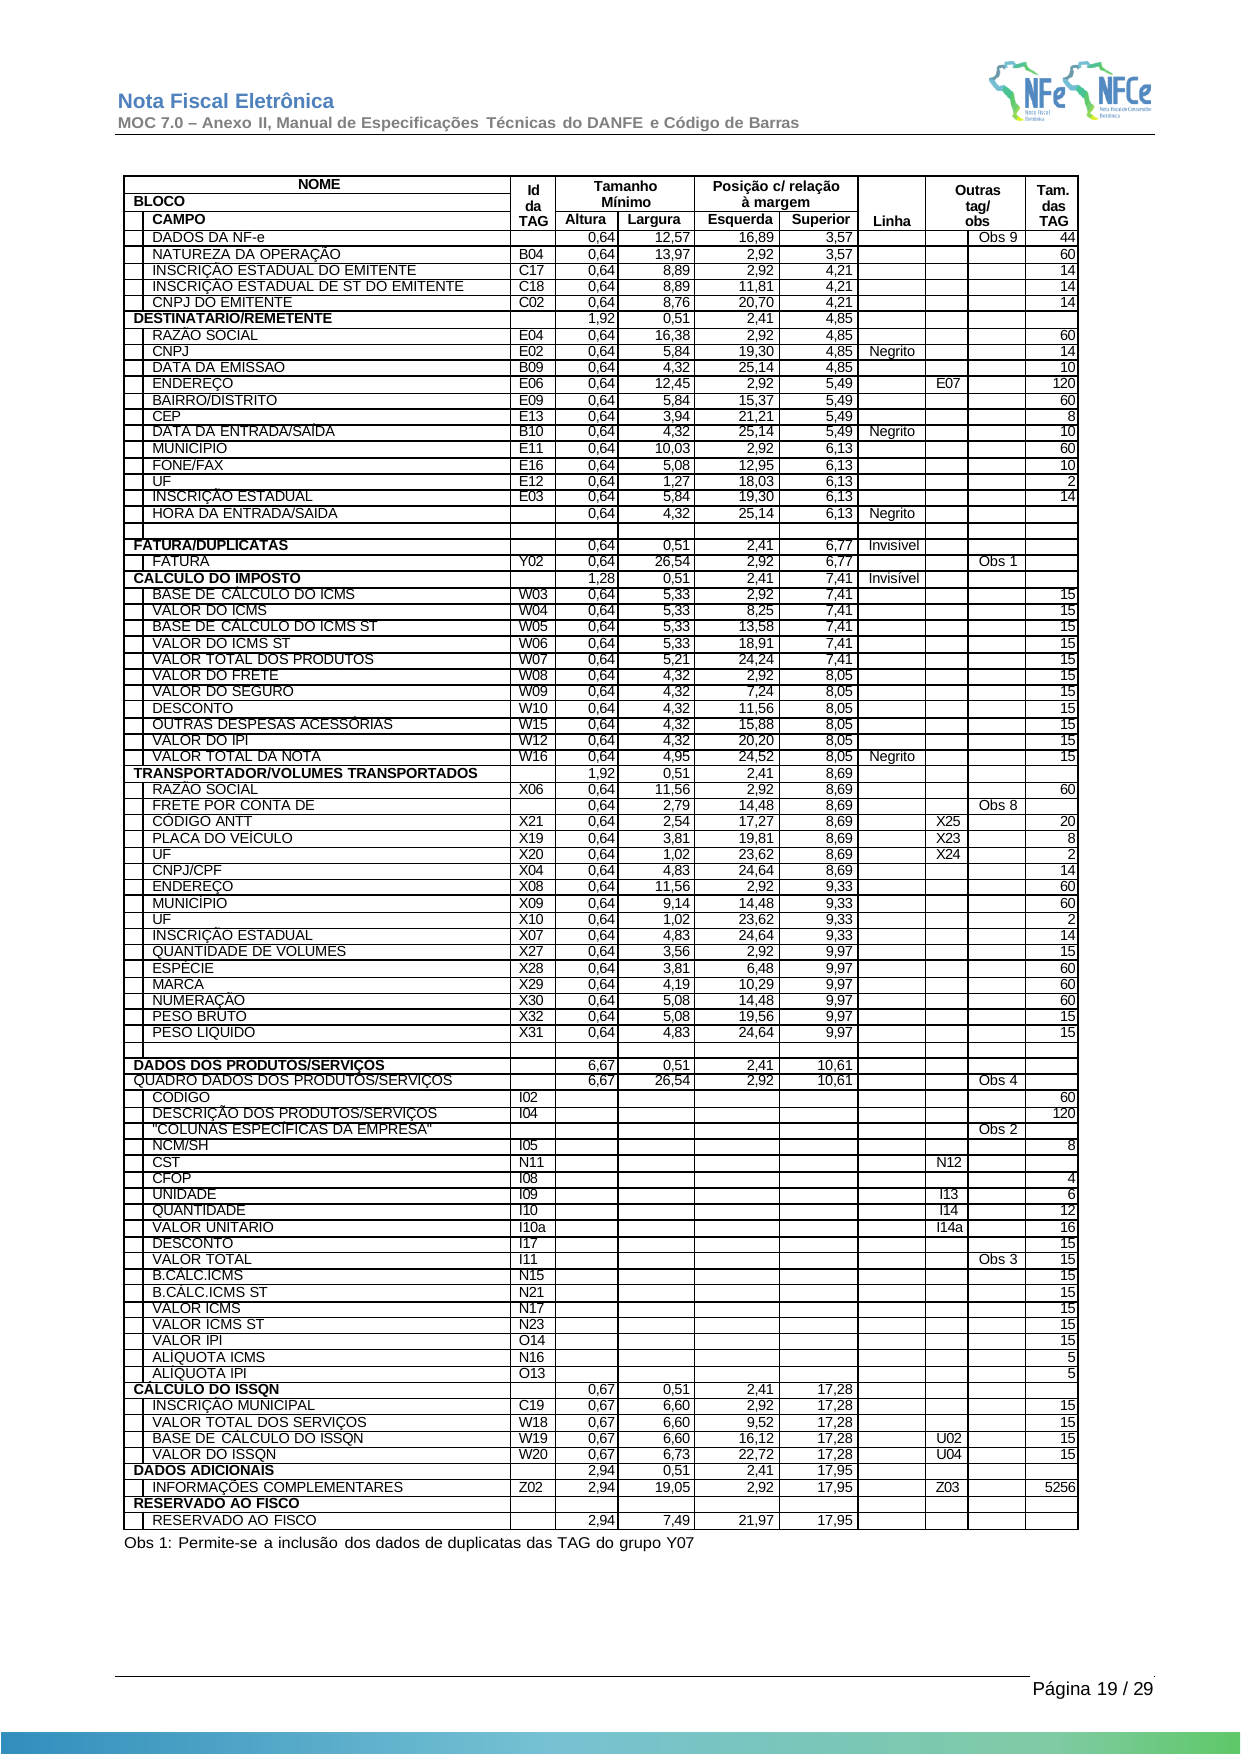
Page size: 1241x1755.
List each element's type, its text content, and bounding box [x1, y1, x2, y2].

table_cell ALÍQUOTA IPI [144, 1367, 510, 1382]
table_cell [859, 1513, 925, 1529]
table_cell B04 [511, 247, 555, 263]
table_cell [969, 961, 1025, 977]
table_cell 0,64 [556, 605, 617, 619]
table_cell [859, 637, 925, 652]
table_cell X30 [511, 994, 555, 1008]
table_cell 8,69 [780, 864, 857, 878]
table_cell W03 [511, 589, 555, 603]
table_cell 8,89 [619, 280, 694, 294]
table_cell [1026, 1156, 1077, 1171]
table_cell VALOR UNITÁRIO [144, 1221, 510, 1236]
table_cell [125, 701, 142, 717]
table_cell 9,97 [780, 961, 857, 977]
table_cell [969, 377, 1025, 392]
table_cell 15 [1026, 1285, 1077, 1301]
table_cell [619, 1173, 694, 1187]
table_cell 14 [1026, 280, 1077, 294]
table_cell 7,41 [780, 589, 857, 603]
table_cell [926, 799, 967, 814]
table_cell [969, 280, 1025, 294]
table_cell [780, 524, 857, 538]
table_cell [125, 1189, 142, 1203]
table_cell INSCRIÇÃO ESTADUAL DE ST DO EMITENTE [144, 280, 510, 294]
table_cell 4,32 [619, 361, 694, 375]
table_cell [859, 1043, 925, 1057]
table_cell 8,69 [780, 799, 857, 814]
table_cell [619, 1156, 694, 1171]
table_cell [859, 1318, 925, 1333]
table_cell 9,33 [780, 929, 857, 943]
table_cell X06 [511, 783, 555, 798]
table_cell [926, 329, 967, 343]
table_cell [969, 1480, 1025, 1496]
table_cell 60 [1026, 994, 1077, 1008]
table_cell [926, 1383, 967, 1398]
table_cell N21 [511, 1285, 555, 1301]
table_header Posição c/ relação à margem [695, 177, 857, 211]
table_cell 8,69 [780, 831, 857, 847]
table_cell 2,94 [556, 1464, 617, 1478]
table_cell 60 [1026, 329, 1077, 343]
table_cell [859, 913, 925, 927]
table_cell [969, 312, 1025, 327]
table_cell 9,52 [695, 1415, 779, 1431]
table_cell 17,28 [780, 1399, 857, 1413]
table_cell [619, 1497, 694, 1512]
table_cell [926, 540, 967, 554]
table_cell [780, 1238, 857, 1252]
table_cell [125, 670, 142, 684]
table_cell [859, 799, 925, 814]
table_cell [926, 1238, 967, 1252]
table_cell U04 [926, 1448, 967, 1462]
table_cell [926, 978, 967, 992]
table_cell [969, 621, 1025, 635]
table_cell X09 [511, 896, 555, 912]
table_cell 3,81 [619, 831, 694, 847]
table_cell DADOS ADICIONAIS [125, 1464, 510, 1478]
table_cell 8,05 [780, 719, 857, 733]
table_cell [125, 1480, 142, 1496]
table_cell [125, 1513, 142, 1529]
table_cell [969, 264, 1025, 278]
table_cell [969, 1043, 1025, 1057]
table_cell 6,48 [695, 961, 779, 977]
table_cell 0,64 [556, 361, 617, 375]
table_cell [859, 978, 925, 992]
table_cell 16,38 [619, 329, 694, 343]
table_cell [859, 1140, 925, 1154]
table_cell C18 [511, 280, 555, 294]
table_cell [619, 1043, 694, 1057]
table_cell 7,41 [780, 637, 857, 652]
table_cell [969, 783, 1025, 798]
table_cell [1026, 507, 1077, 522]
table_cell CNPJ/CPF [144, 864, 510, 878]
table_cell [926, 572, 967, 587]
table_cell 13,97 [619, 247, 694, 263]
table_cell [511, 572, 555, 587]
table_cell VALOR DO ICMS ST [144, 637, 510, 652]
table_cell [695, 1189, 779, 1203]
table_cell [780, 1173, 857, 1187]
table_cell I05 [511, 1140, 555, 1154]
table_cell 4,83 [619, 1026, 694, 1041]
table_cell [619, 1108, 694, 1122]
table_cell [695, 1156, 779, 1171]
table_cell 0,64 [556, 540, 617, 554]
table_cell [926, 994, 967, 1008]
table_cell [969, 572, 1025, 587]
table_cell [125, 247, 142, 263]
table_cell B09 [511, 361, 555, 375]
table_cell [926, 1253, 967, 1268]
table_cell [125, 1253, 142, 1268]
table_cell Obs 9 [969, 231, 1025, 245]
table_cell CNPJ DO EMITENTE [144, 296, 510, 310]
table_cell [859, 280, 925, 294]
table_cell 5,33 [619, 589, 694, 603]
table_cell 0,64 [556, 247, 617, 263]
table_cell [969, 1432, 1025, 1447]
table_cell [859, 377, 925, 392]
table_cell CÁLCULO DO ISSQN [125, 1383, 510, 1398]
table_cell 1,02 [619, 848, 694, 863]
table_cell VALOR TOTAL [144, 1253, 510, 1268]
table_cell 0,64 [556, 719, 617, 733]
table_cell W04 [511, 605, 555, 619]
table_cell [926, 1497, 967, 1512]
table_cell 15 [1026, 1010, 1077, 1024]
table_cell 2,41 [695, 1383, 779, 1398]
table_cell 8,05 [780, 735, 857, 749]
table_cell E06 [511, 377, 555, 392]
table_cell 0,64 [556, 783, 617, 798]
table_cell C19 [511, 1399, 555, 1413]
table_cell [926, 1285, 967, 1301]
table_cell [859, 1497, 925, 1512]
table_cell [780, 1253, 857, 1268]
table_cell 6,77 [780, 556, 857, 570]
table_cell [859, 929, 925, 943]
table_cell [1026, 1043, 1077, 1057]
table_cell X04 [511, 864, 555, 878]
table_cell [619, 1189, 694, 1203]
table_cell [780, 1124, 857, 1138]
table_cell [125, 1124, 142, 1138]
table_cell [969, 654, 1025, 668]
table_cell 9,33 [780, 896, 857, 912]
table_cell [969, 815, 1025, 829]
table_cell 16 [1026, 1221, 1077, 1236]
table_cell 60 [1026, 1091, 1077, 1106]
table_cell DESCONTO [144, 701, 510, 717]
table_cell [859, 459, 925, 473]
table_cell 15 [1026, 589, 1077, 603]
table_cell [1026, 312, 1077, 327]
table_cell 18,91 [695, 637, 779, 652]
table_cell [780, 1350, 857, 1366]
table_cell [969, 848, 1025, 863]
table_cell 44 [1026, 231, 1077, 245]
table_cell [125, 1043, 142, 1057]
table_cell 19,81 [695, 831, 779, 847]
table_cell [859, 410, 925, 424]
table_cell [511, 540, 555, 554]
table_cell [926, 410, 967, 424]
table_cell Negrito [859, 507, 925, 522]
table_cell 4,85 [780, 361, 857, 375]
table_cell 5,33 [619, 621, 694, 635]
table_cell 2,41 [695, 312, 779, 327]
table_cell 5 [1026, 1350, 1077, 1366]
table_cell DADOS DA NF-e [144, 231, 510, 245]
table_cell 5,49 [780, 394, 857, 408]
table_cell 9,14 [619, 896, 694, 912]
table_cell [859, 766, 925, 782]
table_cell 9,97 [780, 994, 857, 1008]
table_cell E11 [511, 442, 555, 457]
table_cell 0,51 [619, 766, 694, 782]
table_cell [859, 1383, 925, 1398]
table_cell 1,92 [556, 766, 617, 782]
table_cell [859, 864, 925, 878]
table_cell 21,97 [695, 1513, 779, 1529]
table_cell RAZÃO SOCIAL [144, 783, 510, 798]
table_cell Z03 [926, 1480, 967, 1496]
table_cell [125, 686, 142, 700]
table_cell W10 [511, 701, 555, 717]
table_cell DESTINATÁRIO/REMETENTE [125, 312, 510, 327]
table_cell N11 [511, 1156, 555, 1171]
table_cell 2,92 [695, 1399, 779, 1413]
table_cell [926, 701, 967, 717]
table_cell I11 [511, 1253, 555, 1268]
table_cell [125, 345, 142, 359]
table_cell 9,33 [780, 913, 857, 927]
table_cell [969, 589, 1025, 603]
table_cell 9,97 [780, 1026, 857, 1041]
table_cell [926, 442, 967, 457]
table_cell [969, 507, 1025, 522]
table_cell B.CÁLC.ICMS [144, 1270, 510, 1284]
table_cell 17,95 [780, 1513, 857, 1529]
table_cell [926, 280, 967, 294]
table_cell [859, 783, 925, 798]
table_cell [125, 751, 142, 765]
table_cell [969, 605, 1025, 619]
table_cell [125, 1221, 142, 1236]
table_cell 0,64 [556, 621, 617, 635]
table_cell 2 [1026, 848, 1077, 863]
table_cell [125, 1270, 142, 1284]
table_cell [1026, 540, 1077, 554]
table_cell [1026, 556, 1077, 570]
table_cell 15 [1026, 605, 1077, 619]
table_cell 10 [1026, 426, 1077, 440]
table_cell 0,64 [556, 377, 617, 392]
table_cell [926, 654, 967, 668]
table_cell [926, 864, 967, 878]
table_cell [859, 589, 925, 603]
table_cell [859, 1432, 925, 1447]
table_cell [695, 1238, 779, 1252]
table_cell [859, 394, 925, 408]
table_cell 17,28 [780, 1432, 857, 1447]
table_cell 120 [1026, 1108, 1077, 1122]
table_cell 0,64 [556, 329, 617, 343]
table_cell 11,81 [695, 280, 779, 294]
table_cell INSCRIÇÃO ESTADUAL [144, 929, 510, 943]
table_cell 0,67 [556, 1415, 617, 1431]
table_cell [695, 1091, 779, 1106]
table_header Linha [859, 177, 925, 229]
table_cell DATA DA ENTRADA/SAÍDA [144, 426, 510, 440]
table_cell [926, 1415, 967, 1431]
table_cell INSCRIÇÃO MUNICIPAL [144, 1399, 510, 1413]
table_cell 16,12 [695, 1432, 779, 1447]
table_cell [125, 459, 142, 473]
table_cell Obs 8 [969, 799, 1025, 814]
table_cell [125, 280, 142, 294]
table_cell 0,51 [619, 1383, 694, 1398]
table_cell 23,62 [695, 913, 779, 927]
table_cell 4,32 [619, 701, 694, 717]
table_cell 4,32 [619, 735, 694, 749]
table_cell [926, 1173, 967, 1187]
table_cell 0,64 [556, 929, 617, 943]
table_cell 9,97 [780, 978, 857, 992]
table_cell [926, 1108, 967, 1122]
table_cell VALOR TOTAL DOS PRODUTOS [144, 654, 510, 668]
table_cell 2,92 [695, 1480, 779, 1496]
table_cell 0,64 [556, 913, 617, 927]
table_cell 15 [1026, 1303, 1077, 1317]
table_cell 4,85 [780, 312, 857, 327]
table_cell I04 [511, 1108, 555, 1122]
table_header Outras tag/ obs [926, 177, 1025, 229]
table_cell [695, 1108, 779, 1122]
table_cell 15 [1026, 1253, 1077, 1268]
table_cell [969, 913, 1025, 927]
table_cell 14 [1026, 491, 1077, 505]
table_cell [859, 1205, 925, 1219]
table_cell [144, 1043, 510, 1057]
table_cell UF [144, 848, 510, 863]
table_cell [859, 1367, 925, 1382]
table_cell [969, 751, 1025, 765]
table_cell 2 [1026, 475, 1077, 489]
table_cell [969, 329, 1025, 343]
table_cell 6,13 [780, 459, 857, 473]
table_cell 0,64 [556, 880, 617, 894]
table_cell [780, 1156, 857, 1171]
table_cell [619, 1124, 694, 1138]
table_cell X28 [511, 961, 555, 977]
table_cell [556, 1221, 617, 1236]
table_cell CÓDIGO [144, 1091, 510, 1106]
table_cell [695, 1367, 779, 1382]
table_cell [859, 442, 925, 457]
table_cell [125, 1091, 142, 1106]
table_cell [780, 1270, 857, 1284]
table_cell 20,70 [695, 296, 779, 310]
table_cell [1026, 572, 1077, 587]
table_cell 23,62 [695, 848, 779, 863]
table_cell 8,69 [780, 815, 857, 829]
table_cell Obs 1 [969, 556, 1025, 570]
table_cell [619, 1221, 694, 1236]
table_cell 2,92 [695, 556, 779, 570]
table_cell X19 [511, 831, 555, 847]
table_cell 10,61 [780, 1075, 857, 1089]
table_cell [125, 1156, 142, 1171]
table_cell 7,41 [780, 621, 857, 635]
table_cell [926, 247, 967, 263]
table_cell ALÍQUOTA ICMS [144, 1350, 510, 1366]
table_cell 4,32 [619, 507, 694, 522]
table_cell N16 [511, 1350, 555, 1366]
table_cell 0,64 [556, 459, 617, 473]
table_cell [859, 1270, 925, 1284]
table_cell [780, 1108, 857, 1122]
table_cell [125, 296, 142, 310]
table_cell N12 [926, 1156, 967, 1171]
table_cell VALOR DO ISSQN [144, 1448, 510, 1462]
table_cell [695, 1270, 779, 1284]
table_cell [556, 1350, 617, 1366]
table_cell E02 [511, 345, 555, 359]
table_cell [969, 880, 1025, 894]
table_cell [859, 670, 925, 684]
table_cell [695, 1253, 779, 1268]
table_cell 8,69 [780, 848, 857, 863]
table_cell 0,67 [556, 1399, 617, 1413]
table_cell [511, 1124, 555, 1138]
table_cell [926, 1318, 967, 1333]
table_cell [969, 896, 1025, 912]
table_cell [556, 1189, 617, 1203]
table_cell 6 [1026, 1189, 1077, 1203]
table_cell O13 [511, 1367, 555, 1382]
table_cell [511, 507, 555, 522]
table_cell BLOCO [125, 194, 510, 211]
table_cell [926, 1124, 967, 1138]
table_cell [969, 1221, 1025, 1236]
table_cell 2,92 [695, 329, 779, 343]
table_cell 15 [1026, 735, 1077, 749]
table_cell 2,92 [695, 945, 779, 959]
table_cell [125, 961, 142, 977]
table_cell [125, 1303, 142, 1317]
table_cell 14 [1026, 264, 1077, 278]
table_cell [969, 1140, 1025, 1154]
table_cell 14 [1026, 296, 1077, 310]
table_cell 17,95 [780, 1464, 857, 1478]
table_cell [969, 410, 1025, 424]
table_cell [780, 1497, 857, 1512]
table_cell [969, 442, 1025, 457]
table_cell 4,21 [780, 280, 857, 294]
table_cell X25 [926, 815, 967, 829]
table_cell [556, 1156, 617, 1171]
table_cell 15,37 [695, 394, 779, 408]
table_cell [926, 945, 967, 959]
table_cell U02 [926, 1432, 967, 1447]
table_cell [125, 896, 142, 912]
table_cell Obs 3 [969, 1253, 1025, 1268]
table_cell [969, 491, 1025, 505]
table_cell [511, 1497, 555, 1512]
table_cell [695, 1140, 779, 1154]
table_cell 15 [1026, 637, 1077, 652]
table_cell W16 [511, 751, 555, 765]
table_cell [969, 945, 1025, 959]
table_cell [511, 1059, 555, 1073]
table_cell 60 [1026, 978, 1077, 992]
table_cell 5,49 [780, 410, 857, 424]
table_cell [926, 296, 967, 310]
table_cell 2,92 [695, 1075, 779, 1089]
table_cell QUANTIDADE DE VOLUMES [144, 945, 510, 959]
table_cell VALOR TOTAL DA NOTA [144, 751, 510, 765]
table_cell 0,64 [556, 686, 617, 700]
table_cell 4,32 [619, 426, 694, 440]
table_cell [859, 1253, 925, 1268]
table_cell N17 [511, 1303, 555, 1317]
table_cell [556, 1205, 617, 1219]
table_cell 0,64 [556, 507, 617, 522]
table_cell INSCRIÇÃO ESTADUAL DO EMITENTE [144, 264, 510, 278]
table_cell 19,56 [695, 1010, 779, 1024]
table_cell [969, 831, 1025, 847]
table_cell [926, 1026, 967, 1041]
table_cell FATURA/DUPLICATAS [125, 540, 510, 554]
table_cell 8,69 [780, 766, 857, 782]
table_cell 2,92 [695, 264, 779, 278]
table_header Tam. das TAG [1026, 177, 1077, 229]
table_cell 0,51 [619, 540, 694, 554]
table_cell W12 [511, 735, 555, 749]
table_cell Y02 [511, 556, 555, 570]
table_cell 15 [1026, 670, 1077, 684]
table_cell 0,51 [619, 312, 694, 327]
table_cell [125, 621, 142, 635]
table_cell [125, 994, 142, 1008]
table_cell [125, 719, 142, 733]
table_cell 5,84 [619, 394, 694, 408]
table_cell [619, 524, 694, 538]
table_cell Largura [619, 212, 694, 229]
table_cell [511, 1513, 555, 1529]
table_cell FRETE POR CONTA DE [144, 799, 510, 814]
table_cell [926, 929, 967, 943]
table_cell 0,64 [556, 296, 617, 310]
table_cell 4,32 [619, 719, 694, 733]
table_cell [859, 1189, 925, 1203]
table_cell 0,64 [556, 945, 617, 959]
table_cell 0,67 [556, 1448, 617, 1462]
table_cell QUANTIDADE [144, 1205, 510, 1219]
table_cell 15 [1026, 701, 1077, 717]
table_cell [926, 735, 967, 749]
table_cell E13 [511, 410, 555, 424]
table_cell 12 [1026, 1205, 1077, 1219]
table_cell UF [144, 475, 510, 489]
table_cell X21 [511, 815, 555, 829]
table_cell 1,28 [556, 572, 617, 587]
table_cell 6,60 [619, 1415, 694, 1431]
table_cell VALOR DO IPI [144, 735, 510, 749]
table_cell C02 [511, 296, 555, 310]
table_cell E04 [511, 329, 555, 343]
table_cell 0,64 [556, 426, 617, 440]
table_cell 1,92 [556, 312, 617, 327]
table_cell 15 [1026, 1238, 1077, 1252]
table_cell W20 [511, 1448, 555, 1462]
table_cell 3,57 [780, 247, 857, 263]
table_cell [859, 961, 925, 977]
table_cell E16 [511, 459, 555, 473]
table_cell [969, 864, 1025, 878]
table_cell X31 [511, 1026, 555, 1041]
table_cell [926, 719, 967, 733]
table_cell X20 [511, 848, 555, 863]
table_cell [1026, 524, 1077, 538]
table_cell 9,33 [780, 880, 857, 894]
table_cell [969, 394, 1025, 408]
table_cell 0,64 [556, 280, 617, 294]
table_cell RAZÃO SOCIAL [144, 329, 510, 343]
table_cell [125, 1205, 142, 1219]
table_cell CÓDIGO ANTT [144, 815, 510, 829]
table_cell [695, 1124, 779, 1138]
table_cell 2,41 [695, 540, 779, 554]
table_cell Obs 2 [969, 1124, 1025, 1138]
table_cell 60 [1026, 880, 1077, 894]
table_cell 18,03 [695, 475, 779, 489]
table_cell [926, 1303, 967, 1317]
table_cell 2,92 [695, 670, 779, 684]
table_cell [926, 1464, 967, 1478]
table_cell [859, 1303, 925, 1317]
table_cell DESCONTO [144, 1238, 510, 1252]
table_cell 60 [1026, 247, 1077, 263]
table_cell [125, 1334, 142, 1349]
table_cell 1,02 [619, 913, 694, 927]
table_cell 8,76 [619, 296, 694, 310]
table_cell [969, 1270, 1025, 1284]
table_cell [619, 1140, 694, 1154]
table_cell [695, 1350, 779, 1366]
table_cell [926, 1350, 967, 1366]
table_cell [969, 929, 1025, 943]
table_cell [125, 1108, 142, 1122]
table_cell [926, 475, 967, 489]
table_cell 19,30 [695, 345, 779, 359]
table_cell [125, 394, 142, 408]
table_cell X23 [926, 831, 967, 847]
table_cell [619, 1303, 694, 1317]
table_cell [619, 1318, 694, 1333]
table_cell PESO BRUTO [144, 1010, 510, 1024]
table_cell [125, 475, 142, 489]
table_cell [125, 329, 142, 343]
table_cell 14 [1026, 864, 1077, 878]
table_cell [780, 1367, 857, 1382]
table_cell CFOP [144, 1173, 510, 1187]
table_cell [969, 994, 1025, 1008]
table_cell [926, 1075, 967, 1089]
table_cell BASE DE CÁLCULO DO ICMS [144, 589, 510, 603]
table_cell [969, 637, 1025, 652]
table_cell [1026, 1464, 1077, 1478]
table_cell [969, 1059, 1025, 1073]
table_cell [144, 524, 510, 538]
table_cell 0,64 [556, 848, 617, 863]
table_cell [125, 1285, 142, 1301]
table_cell I10a [511, 1221, 555, 1236]
table_cell [969, 459, 1025, 473]
table_cell I14 [926, 1205, 967, 1219]
table_cell CAMPO [144, 212, 510, 229]
table_cell [859, 1285, 925, 1301]
table_cell [619, 1334, 694, 1349]
table_cell 24,64 [695, 1026, 779, 1041]
table_cell [125, 1318, 142, 1333]
table_cell [926, 1059, 967, 1073]
table_cell 15 [1026, 654, 1077, 668]
table_cell [859, 1399, 925, 1413]
table_cell 15,88 [695, 719, 779, 733]
table_cell 19,05 [619, 1480, 694, 1496]
table_cell Esquerda [695, 212, 779, 229]
table_cell [969, 247, 1025, 263]
table_cell [859, 524, 925, 538]
table_cell 10,29 [695, 978, 779, 992]
table_cell [125, 1238, 142, 1252]
table_cell [859, 1448, 925, 1462]
table_cell 6,13 [780, 475, 857, 489]
table_cell [556, 1303, 617, 1317]
table_cell UF [144, 913, 510, 927]
table_cell 0,64 [556, 231, 617, 245]
table_cell [969, 1464, 1025, 1478]
table_cell 14 [1026, 929, 1077, 943]
table_cell X32 [511, 1010, 555, 1024]
table_cell [859, 556, 925, 570]
table_cell RESERVADO AO FISCO [144, 1513, 510, 1529]
table_cell 0,67 [556, 1383, 617, 1398]
table_cell 21,21 [695, 410, 779, 424]
table_cell [926, 880, 967, 894]
table_cell [969, 1383, 1025, 1398]
table_cell 4,95 [619, 751, 694, 765]
table_cell 14,48 [695, 799, 779, 814]
table_cell [695, 1043, 779, 1057]
table_cell 15 [1026, 1415, 1077, 1431]
table_cell 17,95 [780, 1480, 857, 1496]
table_cell 12,57 [619, 231, 694, 245]
table_cell [556, 1334, 617, 1349]
table_cell 15 [1026, 719, 1077, 733]
table_cell 25,14 [695, 507, 779, 522]
table_cell 5,49 [780, 377, 857, 392]
table_cell [1026, 1124, 1077, 1138]
table_cell [926, 1367, 967, 1382]
table_cell 5,08 [619, 459, 694, 473]
table_cell [125, 637, 142, 652]
table_cell [859, 735, 925, 749]
table_cell [125, 1367, 142, 1382]
table_cell 0,64 [556, 394, 617, 408]
table_cell 6,73 [619, 1448, 694, 1462]
table_cell 0,64 [556, 1026, 617, 1041]
table_cell [556, 1253, 617, 1268]
table_cell 8 [1026, 410, 1077, 424]
table_cell 15 [1026, 1399, 1077, 1413]
table_cell [125, 1140, 142, 1154]
table_cell [780, 1189, 857, 1203]
table_cell VALOR DO ICMS [144, 605, 510, 619]
table_cell [556, 1140, 617, 1154]
table_cell VALOR TOTAL DOS SERVIÇOS [144, 1415, 510, 1431]
table_cell [125, 864, 142, 878]
table_cell [926, 491, 967, 505]
table_cell [969, 978, 1025, 992]
table_cell W07 [511, 654, 555, 668]
table_cell 2,41 [695, 572, 779, 587]
table_cell 1,27 [619, 475, 694, 489]
table_cell Invisível [859, 540, 925, 554]
table_cell 0,64 [556, 637, 617, 652]
table_cell 0,64 [556, 654, 617, 668]
table_cell [969, 524, 1025, 538]
table_cell [125, 1399, 142, 1413]
table_cell [859, 994, 925, 1008]
table_cell 60 [1026, 394, 1077, 408]
table_cell [859, 1334, 925, 1349]
table_cell 0,67 [556, 1432, 617, 1447]
table_cell FATURA [144, 556, 510, 570]
table_cell W18 [511, 1415, 555, 1431]
table_cell NATUREZA DA OPERAÇÃO [144, 247, 510, 263]
table_cell 10 [1026, 361, 1077, 375]
table_cell NCM/SH [144, 1140, 510, 1154]
table_cell X08 [511, 880, 555, 894]
table_cell MARCA [144, 978, 510, 992]
table_cell 0,64 [556, 491, 617, 505]
text Obs 1: Permite-se a inclusão dos dados de duplicatas das TAG do grupo Y07 [124, 1533, 1236, 1551]
table_cell [859, 296, 925, 310]
table_cell Z02 [511, 1480, 555, 1496]
table_cell 4,85 [780, 345, 857, 359]
table_cell [619, 1238, 694, 1252]
table_cell E09 [511, 394, 555, 408]
table_cell HORA DA ENTRADA/SAÍDA [144, 507, 510, 522]
table_cell B10 [511, 426, 555, 440]
table_cell [859, 686, 925, 700]
table_cell [926, 589, 967, 603]
table_cell [125, 1010, 142, 1024]
table_cell 4,21 [780, 264, 857, 278]
table_cell 17,28 [780, 1383, 857, 1398]
table_cell N15 [511, 1270, 555, 1284]
table_cell [859, 312, 925, 327]
table_cell 2,92 [695, 589, 779, 603]
table_cell 60 [1026, 961, 1077, 977]
table_cell NUMERAÇÃO [144, 994, 510, 1008]
table_cell 0,64 [556, 1010, 617, 1024]
table_cell [695, 1221, 779, 1236]
table_cell 0,64 [556, 589, 617, 603]
table_cell 4,21 [780, 296, 857, 310]
table_cell 4,85 [780, 329, 857, 343]
table_cell [1026, 1059, 1077, 1073]
table_cell [969, 1350, 1025, 1366]
table_cell [926, 766, 967, 782]
table_cell [969, 1513, 1025, 1529]
table_cell [125, 377, 142, 392]
table_cell Negrito [859, 426, 925, 440]
table_cell 9,97 [780, 1010, 857, 1024]
table_cell 14,48 [695, 896, 779, 912]
table_cell [125, 1415, 142, 1431]
table_cell [556, 1124, 617, 1138]
table_cell [969, 1091, 1025, 1106]
table_cell [695, 1285, 779, 1301]
table_cell [859, 605, 925, 619]
table_cell [969, 735, 1025, 749]
table_cell 2,92 [695, 442, 779, 457]
table_cell 2,41 [695, 1059, 779, 1073]
table_cell [619, 1205, 694, 1219]
table_cell [619, 1270, 694, 1284]
table_cell [969, 1285, 1025, 1301]
table_cell 0,64 [556, 701, 617, 717]
table_cell BAIRRO/DISTRITO [144, 394, 510, 408]
table_cell [556, 1270, 617, 1284]
table_cell W08 [511, 670, 555, 684]
table_cell 24,64 [695, 864, 779, 878]
table_header NOME [125, 177, 510, 192]
table_cell [780, 1285, 857, 1301]
table_cell [969, 686, 1025, 700]
table_cell DESCRIÇÃO DOS PRODUTOS/SERVIÇOS [144, 1108, 510, 1122]
table_cell 8,89 [619, 264, 694, 278]
table_cell 0,51 [619, 1464, 694, 1478]
table_cell 12,45 [619, 377, 694, 392]
table_cell [859, 621, 925, 635]
table_cell [969, 1156, 1025, 1171]
table_cell [926, 1270, 967, 1284]
table_cell CNPJ [144, 345, 510, 359]
table_cell [926, 345, 967, 359]
table_cell [511, 766, 555, 782]
table_cell BASE DE CÁLCULO DO ISSQN [144, 1432, 510, 1447]
table_cell [511, 1383, 555, 1398]
table_cell 11,56 [695, 701, 779, 717]
table_cell E03 [511, 491, 555, 505]
table_cell [859, 475, 925, 489]
table_cell [859, 719, 925, 733]
table_cell 3,56 [619, 945, 694, 959]
table_cell [619, 1350, 694, 1366]
table_cell [969, 1189, 1025, 1203]
table_cell 3,94 [619, 410, 694, 424]
table_cell [556, 1173, 617, 1187]
table_cell N23 [511, 1318, 555, 1333]
table_cell PESO LÍQUIDO [144, 1026, 510, 1041]
table_cell [969, 1303, 1025, 1317]
table_cell Altura [556, 212, 617, 229]
table_cell [859, 1010, 925, 1024]
table_cell 0,64 [556, 751, 617, 765]
table_cell QUADRO DADOS DOS PRODUTOS/SERVIÇOS [125, 1075, 510, 1089]
table_cell [859, 247, 925, 263]
table_cell 24,24 [695, 654, 779, 668]
table_cell [125, 1432, 142, 1447]
table_cell [926, 621, 967, 635]
table_cell [926, 783, 967, 798]
table_cell [926, 1043, 967, 1057]
table_cell I10 [511, 1205, 555, 1219]
table_cell 10,03 [619, 442, 694, 457]
table_cell [969, 1334, 1025, 1349]
table_cell 14,48 [695, 994, 779, 1008]
table_cell 0,64 [556, 475, 617, 489]
table_cell [125, 507, 142, 522]
table_cell 7,41 [780, 605, 857, 619]
table_cell 5,08 [619, 1010, 694, 1024]
table_cell 15 [1026, 1318, 1077, 1333]
table_cell 5,21 [619, 654, 694, 668]
table_cell [780, 1303, 857, 1317]
table_cell TRANSPORTADOR/VOLUMES TRANSPORTADOS [125, 766, 510, 782]
table_header Tamanho Mínimo [556, 177, 694, 211]
table_cell 15 [1026, 1432, 1077, 1447]
table_cell 11,56 [619, 880, 694, 894]
table_cell [695, 1497, 779, 1512]
table_cell BASE DE CÁLCULO DO ICMS ST [144, 621, 510, 635]
table_cell 0,64 [556, 961, 617, 977]
table_cell [859, 1464, 925, 1478]
table_cell [556, 1285, 617, 1301]
table_cell 20 [1026, 815, 1077, 829]
table_cell [926, 686, 967, 700]
table_cell 5,08 [619, 994, 694, 1008]
table_cell [125, 735, 142, 749]
table_cell [125, 815, 142, 829]
table_cell [926, 637, 967, 652]
table_cell [619, 1253, 694, 1268]
table_cell [511, 231, 555, 245]
table_cell Negrito [859, 751, 925, 765]
table_cell [859, 231, 925, 245]
table_cell [1026, 1513, 1077, 1529]
table_cell [695, 1318, 779, 1333]
table_cell VALOR ICMS [144, 1303, 510, 1317]
table_cell [125, 605, 142, 619]
table_cell W19 [511, 1432, 555, 1447]
table_cell [969, 1367, 1025, 1382]
table_cell CST [144, 1156, 510, 1171]
table_cell 6,60 [619, 1399, 694, 1413]
table_cell 8 [1026, 1140, 1077, 1154]
table_cell 26,54 [619, 556, 694, 570]
table_cell I17 [511, 1238, 555, 1252]
table_cell [926, 1513, 967, 1529]
table_cell [859, 1059, 925, 1073]
table_cell 0,64 [556, 799, 617, 814]
table_cell [125, 929, 142, 943]
table_cell E07 [926, 377, 967, 392]
table_cell [969, 345, 1025, 359]
table_cell VALOR IPI [144, 1334, 510, 1349]
table_cell [1026, 1497, 1077, 1512]
table_cell 8,05 [780, 751, 857, 765]
table_cell [695, 524, 779, 538]
table_cell [859, 1480, 925, 1496]
table_cell 19,30 [695, 491, 779, 505]
table_cell [780, 1140, 857, 1154]
table_cell [926, 556, 967, 570]
table_cell 4,32 [619, 670, 694, 684]
table_cell 17,28 [780, 1415, 857, 1431]
table_cell [511, 1075, 555, 1089]
table_cell CEP [144, 410, 510, 424]
table_cell Negrito [859, 345, 925, 359]
table_cell 4,83 [619, 929, 694, 943]
table_cell [859, 1091, 925, 1106]
table_cell FONE/FAX [144, 459, 510, 473]
table_cell [125, 410, 142, 424]
table_cell 25,14 [695, 426, 779, 440]
table_cell [125, 442, 142, 457]
table_cell X07 [511, 929, 555, 943]
table_cell [1026, 766, 1077, 782]
table_cell 0,64 [556, 735, 617, 749]
table_cell 0,64 [556, 345, 617, 359]
table_cell I02 [511, 1091, 555, 1106]
table_cell ESPÉCIE [144, 961, 510, 977]
table_cell 7,41 [780, 654, 857, 668]
table_cell 8 [1026, 831, 1077, 847]
table_cell [969, 719, 1025, 733]
table_cell 17,28 [780, 1448, 857, 1462]
table_cell [556, 1043, 617, 1057]
table_cell 15 [1026, 1270, 1077, 1284]
table_cell 2,92 [695, 783, 779, 798]
table_cell [859, 361, 925, 375]
table_cell I08 [511, 1173, 555, 1187]
table_cell 26,54 [619, 1075, 694, 1089]
table_cell 60 [1026, 442, 1077, 457]
table_cell 24,64 [695, 929, 779, 943]
table_cell [926, 426, 967, 440]
table_cell [926, 605, 967, 619]
table_cell [926, 913, 967, 927]
table_cell 4,32 [619, 686, 694, 700]
table_cell [926, 1399, 967, 1413]
table_cell [859, 1415, 925, 1431]
table_cell [511, 1043, 555, 1057]
table_cell 5,33 [619, 605, 694, 619]
table_cell [926, 361, 967, 375]
table_cell DATA DA EMISSÃO [144, 361, 510, 375]
table_cell B.CÁLC.ICMS ST [144, 1285, 510, 1301]
table_cell I13 [926, 1189, 967, 1203]
table_cell [556, 1108, 617, 1122]
table_cell [125, 361, 142, 375]
table_cell 15 [1026, 945, 1077, 959]
table_cell [926, 1010, 967, 1024]
table_cell Superior [780, 212, 857, 229]
table_cell 0,64 [556, 994, 617, 1008]
table_cell 6,67 [556, 1075, 617, 1089]
table_cell [926, 231, 967, 245]
table_cell [125, 783, 142, 798]
table_cell Obs 4 [969, 1075, 1025, 1089]
table_cell 7,49 [619, 1513, 694, 1529]
table_cell [969, 1448, 1025, 1462]
table_cell 0,64 [556, 556, 617, 570]
table_cell Invisível [859, 572, 925, 587]
table_cell [125, 426, 142, 440]
table_cell [926, 1140, 967, 1154]
table_cell 4,19 [619, 978, 694, 992]
table_cell [926, 524, 967, 538]
table_cell [556, 1367, 617, 1382]
table_cell 9,97 [780, 945, 857, 959]
table_cell 15 [1026, 1026, 1077, 1041]
table_cell 5 [1026, 1367, 1077, 1382]
table_cell ENDEREÇO [144, 377, 510, 392]
table_cell [511, 1464, 555, 1478]
table_cell [1026, 1075, 1077, 1089]
table_cell X24 [926, 848, 967, 863]
table_cell 6,77 [780, 540, 857, 554]
table_cell [926, 1091, 967, 1106]
table_cell [969, 475, 1025, 489]
table_cell 5,33 [619, 637, 694, 652]
table_cell 24,52 [695, 751, 779, 765]
table_cell [859, 1350, 925, 1366]
table_cell RESERVADO AO FISCO [125, 1497, 510, 1512]
table_cell MUNICÍPIO [144, 442, 510, 457]
table_cell 15 [1026, 621, 1077, 635]
table_cell 6,67 [556, 1059, 617, 1073]
table_cell [926, 394, 967, 408]
table_cell 7,24 [695, 686, 779, 700]
table_cell 3,81 [619, 961, 694, 977]
table_cell 16,89 [695, 231, 779, 245]
table_cell 6,13 [780, 442, 857, 457]
table_cell 5,84 [619, 345, 694, 359]
table_cell [556, 524, 617, 538]
table_cell [859, 329, 925, 343]
table_cell CÁLCULO DO IMPOSTO [125, 572, 510, 587]
table_cell [780, 1091, 857, 1106]
table_cell 14 [1026, 345, 1077, 359]
table_cell 60 [1026, 896, 1077, 912]
table_cell [125, 556, 142, 570]
table_cell 15 [1026, 1334, 1077, 1349]
table_cell [969, 296, 1025, 310]
table_cell [125, 1173, 142, 1187]
table_cell 60 [1026, 783, 1077, 798]
table_cell 11,56 [619, 783, 694, 798]
table_cell [859, 945, 925, 959]
table_cell [969, 1238, 1025, 1252]
table_cell [556, 1318, 617, 1333]
table_cell INSCRIÇÃO ESTADUAL [144, 491, 510, 505]
table_cell [926, 670, 967, 684]
table_cell [926, 312, 967, 327]
table_cell 6,13 [780, 491, 857, 505]
table_cell 120 [1026, 377, 1077, 392]
table_cell 10 [1026, 459, 1077, 473]
table_cell 2,92 [695, 377, 779, 392]
table_cell [969, 1205, 1025, 1219]
table_cell 0,64 [556, 670, 617, 684]
table_cell [695, 1205, 779, 1219]
table_cell 2,54 [619, 815, 694, 829]
table_cell [125, 524, 142, 538]
table_cell 4 [1026, 1173, 1077, 1187]
table_cell W06 [511, 637, 555, 652]
table_cell [695, 1303, 779, 1317]
table_cell [125, 848, 142, 863]
table_cell [859, 1124, 925, 1138]
table_cell [125, 212, 142, 229]
table_cell 20,20 [695, 735, 779, 749]
table_cell [926, 751, 967, 765]
table_cell I09 [511, 1189, 555, 1203]
table_cell 22,72 [695, 1448, 779, 1462]
table_cell [926, 507, 967, 522]
table_cell 2 [1026, 913, 1077, 927]
table_cell 0,51 [619, 1059, 694, 1073]
table_cell [969, 1108, 1025, 1122]
table_cell [969, 426, 1025, 440]
table_cell [511, 799, 555, 814]
table_cell [926, 264, 967, 278]
table_cell 0,64 [556, 815, 617, 829]
table_cell [1026, 799, 1077, 814]
table_cell 0,64 [556, 896, 617, 912]
table_cell 3,57 [780, 231, 857, 245]
table_cell [969, 1318, 1025, 1333]
table_cell [859, 880, 925, 894]
table_cell [619, 1367, 694, 1382]
table_cell [969, 1026, 1025, 1041]
table_cell [780, 1318, 857, 1333]
table_cell 13,58 [695, 621, 779, 635]
table_cell [780, 1043, 857, 1057]
table_cell OUTRAS DESPESAS ACESSÓRIAS [144, 719, 510, 733]
table_cell [969, 361, 1025, 375]
table_cell [859, 654, 925, 668]
table_cell 6,13 [780, 507, 857, 522]
table_cell 0,64 [556, 264, 617, 278]
table_cell [125, 945, 142, 959]
table_cell [859, 1238, 925, 1252]
table_cell [695, 1334, 779, 1349]
table_cell 10,61 [780, 1059, 857, 1073]
table_cell 12,95 [695, 459, 779, 473]
table_cell 5256 [1026, 1480, 1077, 1496]
table_cell [125, 231, 142, 245]
table_cell [125, 654, 142, 668]
table_cell [969, 540, 1025, 554]
table_cell [859, 264, 925, 278]
table_cell 25,14 [695, 361, 779, 375]
table_cell VALOR DO SEGURO [144, 686, 510, 700]
table_cell [556, 1238, 617, 1252]
table_cell [926, 1334, 967, 1349]
table_cell 5,84 [619, 491, 694, 505]
table_cell MUNICÍPIO [144, 896, 510, 912]
table_cell [125, 831, 142, 847]
table_cell [125, 264, 142, 278]
table_cell [780, 1221, 857, 1236]
table_cell 2,94 [556, 1480, 617, 1496]
table_cell 2,41 [695, 1464, 779, 1478]
table_cell [859, 1075, 925, 1089]
table_cell PLACA DO VEÍCULO [144, 831, 510, 847]
table_cell 0,51 [619, 572, 694, 587]
table_cell O14 [511, 1334, 555, 1349]
table_cell 8,05 [780, 701, 857, 717]
table_cell 0,64 [556, 410, 617, 424]
table_cell [125, 589, 142, 603]
table_cell 0,64 [556, 442, 617, 457]
table_cell [125, 978, 142, 992]
table_cell X10 [511, 913, 555, 927]
table_cell [969, 670, 1025, 684]
table_cell INFORMAÇÕES COMPLEMENTARES [144, 1480, 510, 1496]
table_cell 2,92 [695, 880, 779, 894]
table_cell [969, 766, 1025, 782]
table_cell [125, 880, 142, 894]
table_cell [125, 913, 142, 927]
table_cell [859, 815, 925, 829]
table_cell 5,49 [780, 426, 857, 440]
table_cell X27 [511, 945, 555, 959]
table_cell [125, 1350, 142, 1366]
table_cell [859, 848, 925, 863]
table_cell [859, 1108, 925, 1122]
table_cell C17 [511, 264, 555, 278]
table_cell [969, 1399, 1025, 1413]
table_cell 8,05 [780, 686, 857, 700]
table_cell X29 [511, 978, 555, 992]
table_cell [556, 1497, 617, 1512]
table_cell W05 [511, 621, 555, 635]
table_cell 8,25 [695, 605, 779, 619]
table_cell 7,41 [780, 572, 857, 587]
table_cell [780, 1334, 857, 1349]
table_cell [926, 961, 967, 977]
table_cell VALOR DO FRETE [144, 670, 510, 684]
table_cell 0,64 [556, 831, 617, 847]
table_cell [859, 701, 925, 717]
table_cell [859, 1221, 925, 1236]
table_cell 15 [1026, 751, 1077, 765]
table_cell [926, 459, 967, 473]
table_cell W15 [511, 719, 555, 733]
table_cell "COLUNAS ESPECÍFICAS DA EMPRESA" [144, 1124, 510, 1138]
table_cell [969, 701, 1025, 717]
table_cell [859, 831, 925, 847]
table_cell [859, 1156, 925, 1171]
table_cell [125, 1026, 142, 1041]
table_cell [556, 1091, 617, 1106]
table_cell [859, 1026, 925, 1041]
table_cell 6,60 [619, 1432, 694, 1447]
table_cell ENDEREÇO [144, 880, 510, 894]
table_cell 15 [1026, 1448, 1077, 1462]
table_cell [859, 896, 925, 912]
table_cell [695, 1173, 779, 1187]
table_cell 2,94 [556, 1513, 617, 1529]
table_cell DADOS DOS PRODUTOS/SERVIÇOS [125, 1059, 510, 1073]
table_cell 2,41 [695, 766, 779, 782]
table_cell 0,64 [556, 864, 617, 878]
table_cell [859, 1173, 925, 1187]
table_cell [969, 1415, 1025, 1431]
table_cell E12 [511, 475, 555, 489]
table_cell [511, 524, 555, 538]
table_cell 4,83 [619, 864, 694, 878]
table_cell [125, 1448, 142, 1462]
table_cell 15 [1026, 686, 1077, 700]
table_cell VALOR ICMS ST [144, 1318, 510, 1333]
table_cell 0,64 [556, 978, 617, 992]
table_cell [969, 1173, 1025, 1187]
table_cell UNIDADE [144, 1189, 510, 1203]
table_cell W09 [511, 686, 555, 700]
table_cell 17,27 [695, 815, 779, 829]
table_cell [969, 1010, 1025, 1024]
table_cell 2,92 [695, 247, 779, 263]
table_cell 2,79 [619, 799, 694, 814]
table_cell [926, 896, 967, 912]
table_cell [780, 1205, 857, 1219]
table_cell [859, 491, 925, 505]
table_cell [1026, 1383, 1077, 1398]
table_cell 8,69 [780, 783, 857, 798]
table_cell [619, 1091, 694, 1106]
table_cell I14a [926, 1221, 967, 1236]
table_header Id da TAG [511, 177, 555, 229]
table_cell [125, 799, 142, 814]
table_cell [511, 312, 555, 327]
table_cell [969, 1497, 1025, 1512]
table_cell 8,05 [780, 670, 857, 684]
table_cell [125, 491, 142, 505]
table_cell [619, 1285, 694, 1301]
